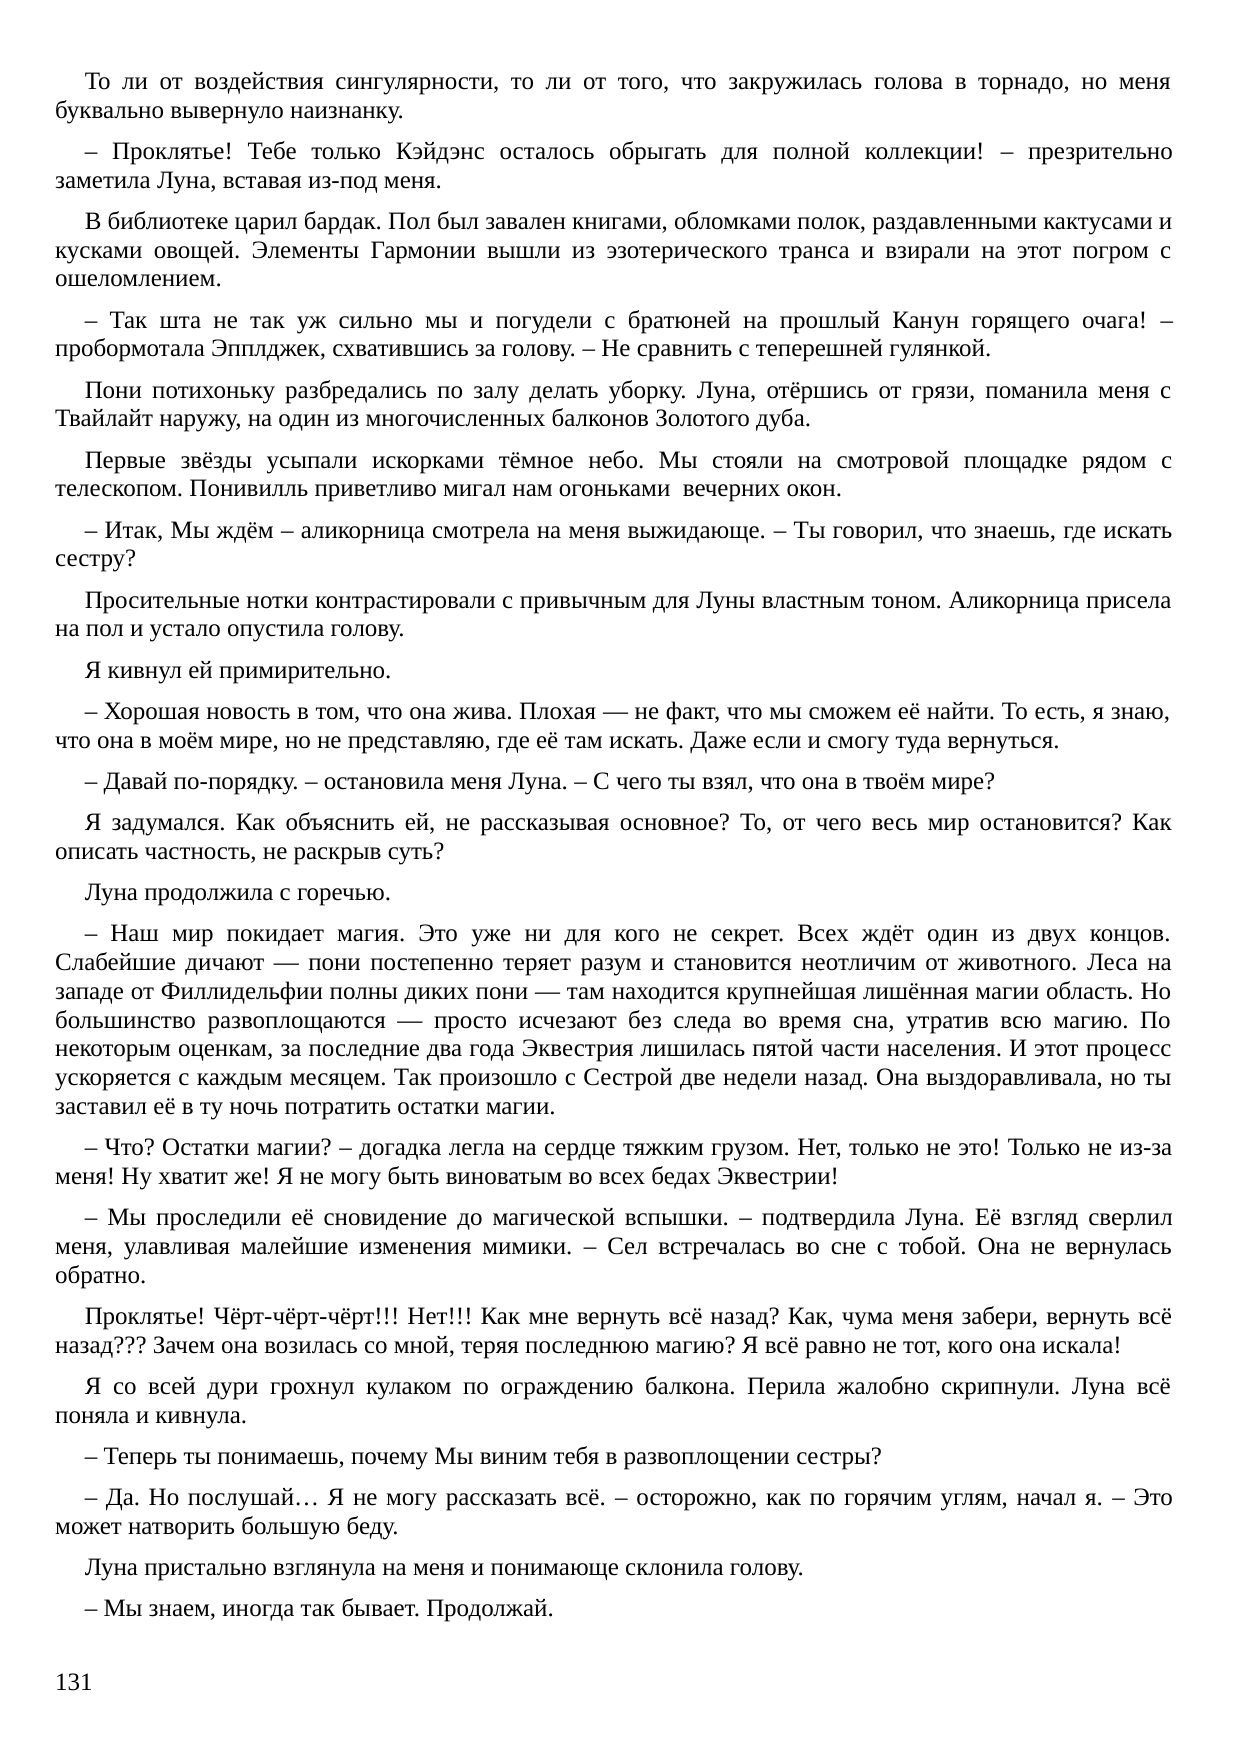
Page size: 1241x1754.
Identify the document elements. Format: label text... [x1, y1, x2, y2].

text – Итак, Мы ждём – аликорница смотрела на меня выжидающе. – Ты говорил, что знаешь, где искать сестру? [55, 515, 1173, 572]
text – Проклятье! Тебе только Кэйдэнс осталось обрыгать для полной коллекции! – презрительно заметила Луна, вставая из-под меня. [55, 136, 1173, 193]
text – Мы проследили её сновидение до магической вспышки. – подтвердила Луна. Её взгляд сверлил меня, улавливая малейшие изменения мимики. – Сел встречалась во сне с тобой. Она не вернулась обратно. [55, 1202, 1173, 1288]
text Просительные нотки контрастировали с привычным для Луны властным тоном. Аликорница присела на пол и устало опустила голову. [55, 585, 1173, 642]
text Луна пристально взглянула на меня и понимающе склонила голову. [55, 1552, 1173, 1581]
text Я со всей дури грохнул кулаком по ограждению балкона. Перила жалобно скрипнули. Луна всё поняла и кивнула. [55, 1371, 1173, 1428]
text В библиотеке царил бардак. Пол был завален книгами, обломками полок, раздавленными кактусами и кусками овощей. Элементы Гармонии вышли из эзотерического транса и взирали на этот погром с ошеломлением. [55, 206, 1173, 292]
text – Что? Остатки магии? – догадка легла на сердце тяжким грузом. Нет, только не это! Только не из-за меня! Ну хватит же! Я не могу быть виноватым во всех бедах Эквестрии! [55, 1132, 1173, 1190]
text Первые звёзды усыпали искорками тёмное небо. Мы стояли на смотровой площадке рядом с телескопом. Понивилль приветливо мигал нам огоньками вечерних окон. [55, 445, 1173, 502]
text – Так шта не так уж сильно мы и погудели с братюней на прошлый Канун горящего очага! – пробормотала Эпплджек, схватившись за голову. – Не сравнить с теперешней гулянкой. [55, 305, 1173, 362]
text Я задумался. Как объяснить ей, не рассказывая основное? То, от чего весь мир остановится? Как описать частность, не раскрыв суть? [55, 807, 1173, 865]
text – Хорошая новость в том, что она жива. Плохая — не факт, что мы сможем её найти. То есть, я знаю, что она в моём мире, но не представляю, где её там искать. Даже если и смогу туда вернуться. [55, 696, 1173, 753]
text – Да. Но послушай… Я не могу рассказать всё. – осторожно, как по горячим углям, начал я. – Это может натворить большую беду. [55, 1482, 1173, 1540]
text – Мы знаем, иногда так бывает. Продолжай. [55, 1593, 1173, 1622]
text – Давай по-порядку. – остановила меня Луна. – С чего ты взял, что она в твоём мире? [55, 766, 1173, 795]
text Проклятье! Чёрт-чёрт-чёрт!!! Нет!!! Как мне вернуть всё назад? Как, чума меня забери, вернуть всё назад??? Зачем она возилась со мной, теряя последнюю магию? Я всё равно не тот, кого она искала! [55, 1301, 1173, 1358]
text – Теперь ты понимаешь, почему Мы виним тебя в развоплощении сестры? [55, 1441, 1173, 1470]
text Луна продолжила с горечью. [55, 877, 1173, 906]
text То ли от воздействия сингулярности, то ли от того, что закружилась голова в торнадо, но меня буквально вывернуло наизнанку. [55, 66, 1173, 123]
text Пони потихоньку разбредались по залу делать уборку. Луна, отёршись от грязи, поманила меня с Твайлайт наружу, на один из многочисленных балконов Золотого дуба. [55, 375, 1173, 432]
text Я кивнул ей примирительно. [55, 655, 1173, 683]
text – Наш мир покидает магия. Это уже ни для кого не секрет. Всех ждёт один из двух концов. Слабейшие дичают — пони постепенно теряет разум и становится неотличим от животного. Леса на западе от Филлидельфии полны диких пони — там находится крупнейшая лишённая магии область. Но большинство развоплощаются — просто исчезают без следа во время сна, утратив всю магию. По некоторым оценкам, за последние два года Эквестрия лишилась пятой части населения. И этот процесс ускоряется с каждым месяцем. Так произошло с Сестрой две недели назад. Она выздоравливала, но ты заставил её в ту ночь потратить остатки магии. [55, 918, 1173, 1120]
